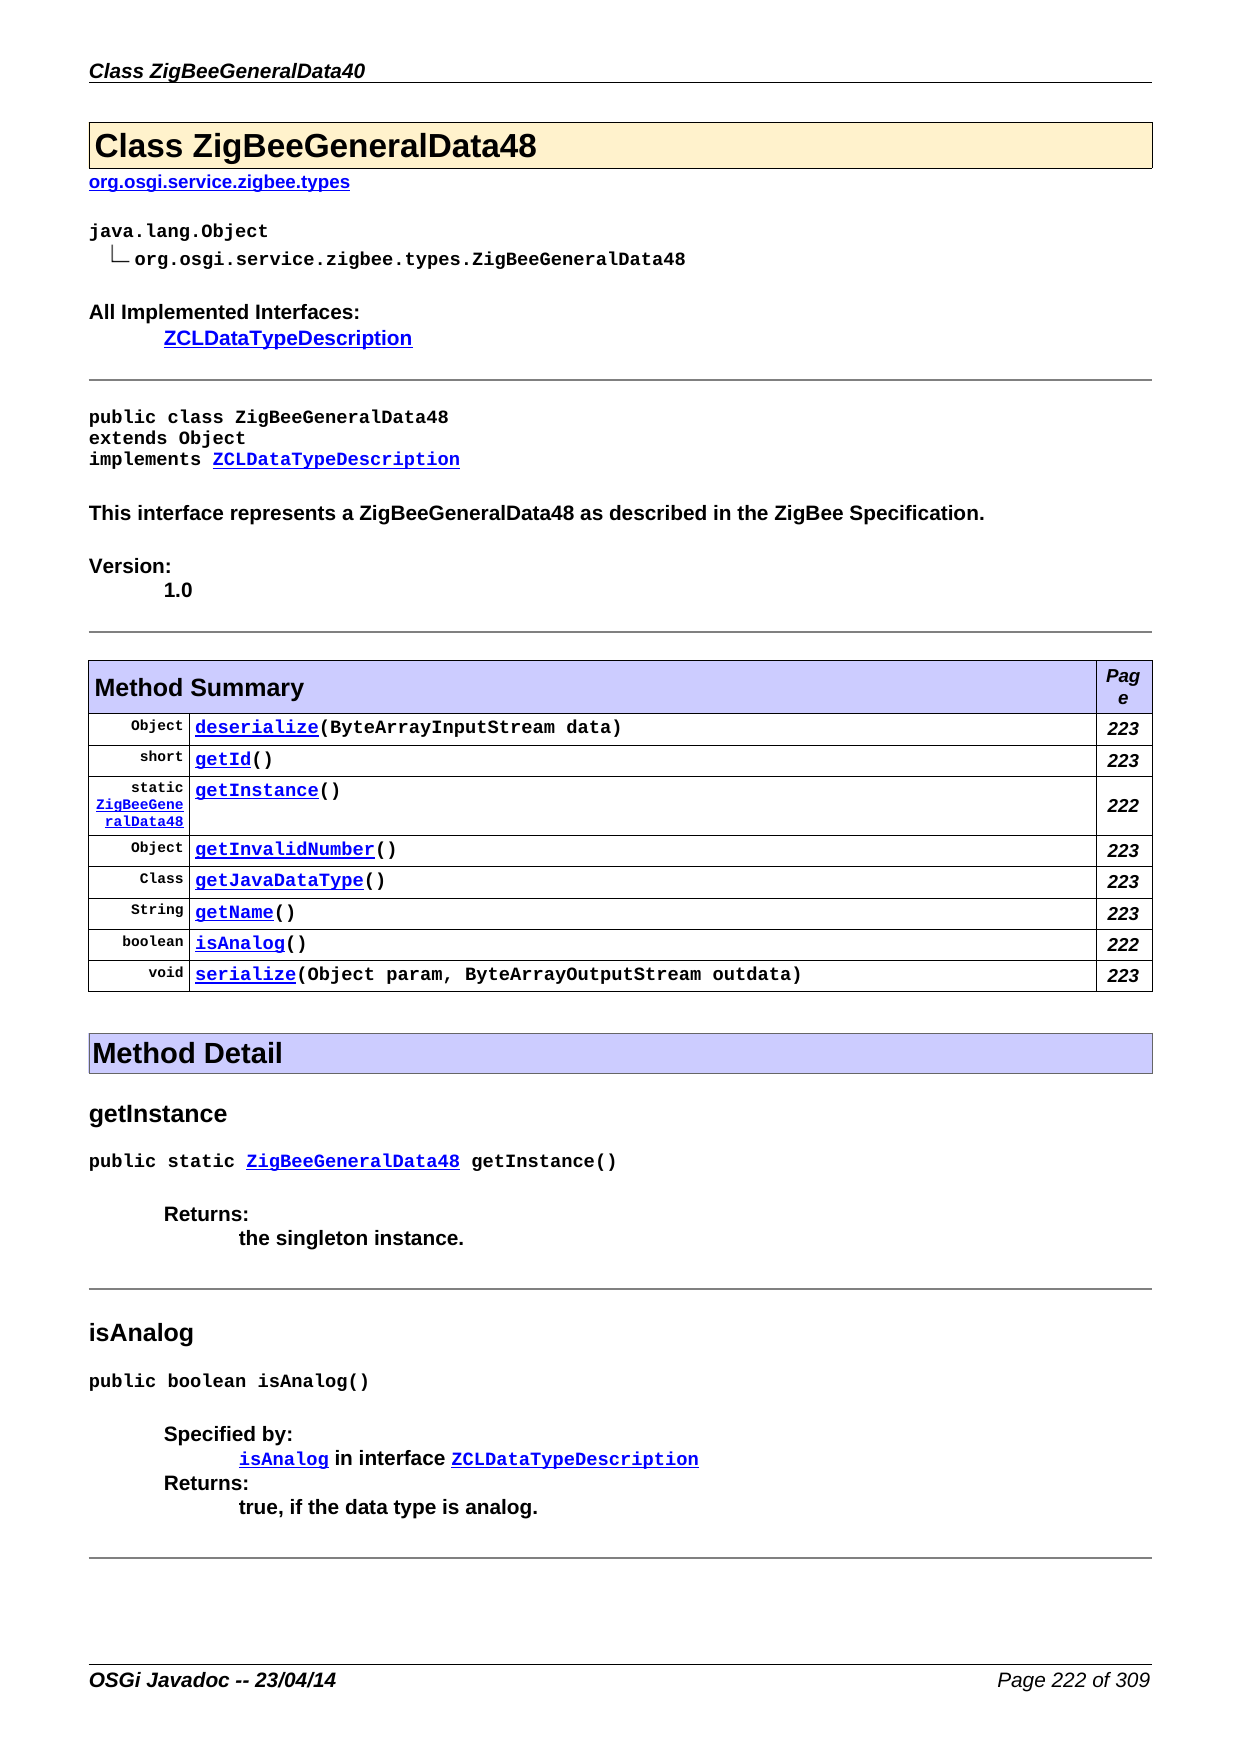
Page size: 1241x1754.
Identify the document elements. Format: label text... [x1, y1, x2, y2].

text public class ZigBeeGeneralData48 [88, 408, 1152, 429]
table_cell String [89, 899, 189, 929]
text public boolean isAnalog() [88, 1371, 1152, 1393]
subtitle isAnalog [88, 1318, 1152, 1347]
table_cell 224 [1097, 714, 1152, 744]
text Specified by: [163, 1422, 1152, 1446]
table_cell static ZigBeeGeneralData48 [89, 777, 189, 835]
table_cell 224 [1097, 746, 1152, 776]
table_cell 224 [1097, 867, 1152, 898]
picture [111, 243, 135, 266]
table_cell Object [89, 714, 189, 744]
table_cell 223 [1097, 930, 1152, 960]
table_cell deserialize(ByteArrayInputStream data) [190, 714, 1096, 744]
table_cell serialize(Object param, ByteArrayOutputStream outdata) [190, 961, 1096, 991]
text true, if the data type is analog. [238, 1495, 1152, 1519]
text Returns: [163, 1202, 1152, 1226]
table_cell getId() [190, 746, 1096, 776]
table_cell 223 [1097, 777, 1152, 835]
text Returns: [163, 1471, 1152, 1495]
text java.lang.Object [88, 222, 1152, 243]
table_header Method Summary [89, 661, 1096, 713]
table_cell Class [89, 867, 189, 898]
text isAnalog in interface ZCLDataTypeDescription [238, 1446, 1152, 1471]
table_cell boolean [89, 930, 189, 960]
text org.osgi.service.zigbee.types [88, 171, 1152, 193]
table_cell getName() [190, 899, 1096, 929]
table_header Page [1097, 661, 1152, 713]
table_cell Object [89, 836, 189, 866]
text Version: [88, 554, 1152, 578]
subtitle getInstance [88, 1099, 1152, 1128]
table_cell 224 [1097, 961, 1152, 991]
table_cell isAnalog() [190, 930, 1096, 960]
table_cell short [89, 746, 189, 776]
table_cell getJavaDataType() [190, 867, 1096, 898]
table_cell void [89, 961, 189, 991]
text 1.0 [163, 578, 1152, 602]
text org.osgi.service.zigbee.types.ZigBeeGeneralData48 [88, 243, 1152, 271]
subtitle Class ZigBeeGeneralData48 [90, 123, 1152, 168]
text This interface represents a ZigBeeGeneralData48 as described in the ZigBee Specification. [88, 501, 1152, 524]
table_cell 224 [1097, 899, 1152, 929]
text extends Object [88, 429, 1152, 450]
table_cell getInstance() [190, 777, 1096, 835]
subtitle All Implemented Interfaces: [88, 300, 1152, 324]
text the singleton instance. [238, 1226, 1152, 1250]
text public static ZigBeeGeneralData48 getInstance() [88, 1152, 1152, 1173]
text ZCLDataTypeDescription [163, 326, 1152, 350]
table_cell 224 [1097, 836, 1152, 866]
subtitle Method Detail [90, 1034, 1152, 1073]
text implements ZCLDataTypeDescription [88, 450, 1152, 471]
table_cell getInvalidNumber() [190, 836, 1096, 866]
